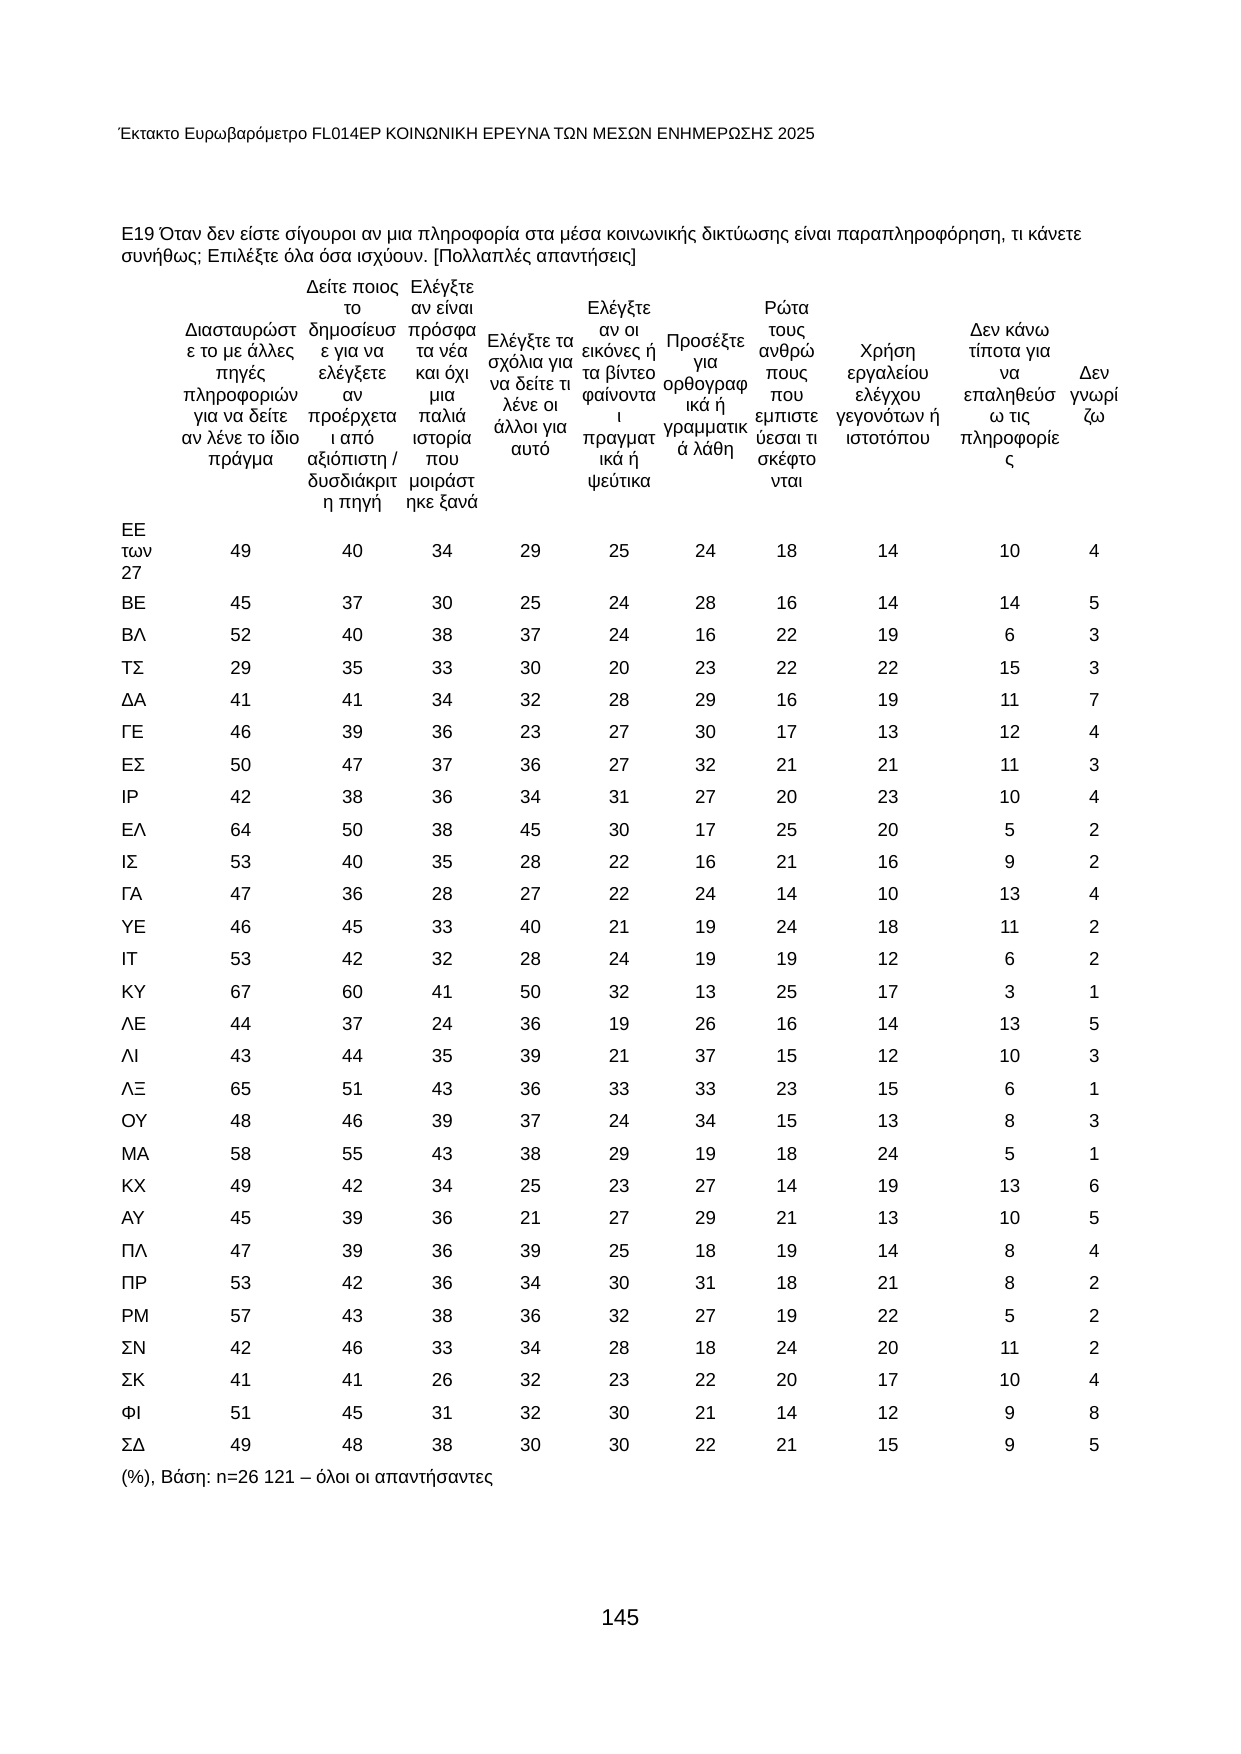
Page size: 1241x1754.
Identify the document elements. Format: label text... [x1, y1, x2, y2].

table_cell 10 [954, 1202, 1065, 1234]
table_cell 60 [303, 975, 402, 1007]
table_cell 13 [954, 878, 1065, 910]
table_cell ΛΕ [118, 1008, 178, 1040]
table_cell ΙΤ [118, 943, 178, 975]
table_cell 39 [402, 1105, 482, 1137]
table_cell 53 [178, 1267, 303, 1299]
table_cell ΣΚ [118, 1364, 178, 1396]
table_cell 45 [482, 813, 578, 845]
table_cell 7 [1065, 684, 1123, 716]
table_cell 4 [1065, 1234, 1123, 1267]
table_cell 21 [751, 1429, 822, 1461]
table_cell 4 [1065, 1364, 1123, 1396]
table_cell 24 [578, 1105, 659, 1137]
table_cell 36 [402, 1234, 482, 1267]
table_cell 36 [402, 716, 482, 748]
table_cell 16 [751, 586, 822, 619]
table_cell 27 [660, 781, 751, 813]
table_cell 38 [402, 813, 482, 845]
table_cell 9 [954, 1396, 1065, 1428]
table_cell ΥΕ [118, 910, 178, 943]
table_cell 23 [822, 781, 954, 813]
table_cell 2 [1065, 1331, 1123, 1364]
table_cell 38 [402, 1299, 482, 1331]
table_cell ΚΧ [118, 1169, 178, 1202]
table_cell 30 [578, 1429, 659, 1461]
table_cell 29 [660, 684, 751, 716]
table_cell 20 [822, 1331, 954, 1364]
table_cell 38 [402, 1429, 482, 1461]
table_cell 3 [1065, 1040, 1123, 1072]
table_cell 18 [751, 1137, 822, 1169]
table_cell 41 [178, 1364, 303, 1396]
table_cell 10 [954, 781, 1065, 813]
table_cell 5 [1065, 1202, 1123, 1234]
table_cell 36 [402, 781, 482, 813]
table_cell 12 [822, 943, 954, 975]
table_cell Δεν γνωρίζω [1065, 273, 1123, 516]
table_cell 28 [482, 943, 578, 975]
table_cell 19 [822, 619, 954, 651]
table_cell 23 [660, 651, 751, 683]
table_cell ΚΥ [118, 975, 178, 1007]
table_cell 58 [178, 1137, 303, 1169]
table_cell 14 [822, 1008, 954, 1040]
table_cell 5 [954, 1299, 1065, 1331]
table_cell 65 [178, 1072, 303, 1104]
table_cell 12 [954, 716, 1065, 748]
table_cell 36 [402, 1202, 482, 1234]
table_cell 53 [178, 845, 303, 878]
table_cell 37 [303, 1008, 402, 1040]
table_cell 28 [578, 684, 659, 716]
table_cell 45 [303, 1396, 402, 1428]
table_cell 4 [1065, 516, 1123, 586]
table_cell 34 [482, 1331, 578, 1364]
table_cell 36 [303, 878, 402, 910]
table_cell 24 [751, 910, 822, 943]
table_cell 29 [660, 1202, 751, 1234]
table_cell 3 [1065, 748, 1123, 781]
table_cell 28 [660, 586, 751, 619]
table_cell 24 [751, 1331, 822, 1364]
table_cell 5 [1065, 1008, 1123, 1040]
table_cell 48 [303, 1429, 402, 1461]
table_cell ΛΙ [118, 1040, 178, 1072]
table_cell 2 [1065, 845, 1123, 878]
table_cell 14 [751, 1169, 822, 1202]
table_cell 20 [751, 1364, 822, 1396]
table_cell 20 [751, 781, 822, 813]
table_cell 30 [482, 1429, 578, 1461]
table_cell 1 [1065, 1137, 1123, 1169]
table_cell 32 [578, 1299, 659, 1331]
table_cell 47 [178, 878, 303, 910]
table_cell 15 [751, 1040, 822, 1072]
table_cell 34 [402, 684, 482, 716]
table_cell ΛΞ [118, 1072, 178, 1104]
table_cell ΜΑ [118, 1137, 178, 1169]
table_cell 42 [303, 943, 402, 975]
table_cell 48 [178, 1105, 303, 1137]
table_cell 18 [660, 1331, 751, 1364]
table_cell 45 [178, 586, 303, 619]
table_cell 17 [660, 813, 751, 845]
table_cell 43 [402, 1137, 482, 1169]
table_cell ΕΣ [118, 748, 178, 781]
table_cell 8 [954, 1267, 1065, 1299]
table_cell 38 [303, 781, 402, 813]
table_cell 49 [178, 1169, 303, 1202]
table_cell 27 [660, 1169, 751, 1202]
table_cell ΔΑ [118, 684, 178, 716]
table_cell 27 [660, 1299, 751, 1331]
table_cell 41 [178, 684, 303, 716]
table_cell 41 [303, 684, 402, 716]
table_cell 14 [822, 1234, 954, 1267]
table_cell 19 [660, 943, 751, 975]
table_cell 3 [1065, 651, 1123, 683]
table_cell 39 [303, 716, 402, 748]
table_cell ΒΛ [118, 619, 178, 651]
table_cell 31 [578, 781, 659, 813]
table_cell 23 [751, 1072, 822, 1104]
table_cell 49 [178, 516, 303, 586]
table_cell 31 [660, 1267, 751, 1299]
table_cell 19 [578, 1008, 659, 1040]
table_cell 35 [402, 1040, 482, 1072]
table_cell 11 [954, 748, 1065, 781]
table_cell 25 [578, 1234, 659, 1267]
table_cell ΟΥ [118, 1105, 178, 1137]
table_cell 18 [822, 910, 954, 943]
table_cell 28 [482, 845, 578, 878]
table_cell 17 [822, 975, 954, 1007]
table_cell 17 [751, 716, 822, 748]
table_cell 27 [578, 748, 659, 781]
table_cell Ελέγξτε τα σχόλια για να δείτε τι λένε οι άλλοι για αυτό [482, 273, 578, 516]
table_cell 46 [178, 910, 303, 943]
table_cell 32 [660, 748, 751, 781]
table_cell ΙΡ [118, 781, 178, 813]
table_cell 21 [751, 1202, 822, 1234]
table_cell 8 [954, 1234, 1065, 1267]
table_cell 30 [660, 716, 751, 748]
table_cell 2 [1065, 1267, 1123, 1299]
table_cell Ρώτα τους ανθρώπους που εμπιστεύεσαι τι σκέφτονται [751, 273, 822, 516]
table_cell 33 [402, 651, 482, 683]
table_cell 2 [1065, 910, 1123, 943]
table_cell 9 [954, 1429, 1065, 1461]
table_cell 33 [578, 1072, 659, 1104]
table_cell 44 [303, 1040, 402, 1072]
table_cell 10 [954, 516, 1065, 586]
table_cell 15 [751, 1105, 822, 1137]
table_cell 21 [751, 845, 822, 878]
table_cell 47 [178, 1234, 303, 1267]
table_cell 19 [751, 1234, 822, 1267]
table_cell 34 [402, 516, 482, 586]
table_cell 35 [402, 845, 482, 878]
table_cell ΠΛ [118, 1234, 178, 1267]
table_cell 30 [578, 813, 659, 845]
table_cell 25 [482, 586, 578, 619]
table_cell 33 [402, 1331, 482, 1364]
table_cell 50 [482, 975, 578, 1007]
table_cell 21 [822, 748, 954, 781]
table_cell 22 [660, 1429, 751, 1461]
table_cell 45 [178, 1202, 303, 1234]
table_cell 44 [178, 1008, 303, 1040]
table_cell 33 [660, 1072, 751, 1104]
table_cell 18 [660, 1234, 751, 1267]
table_cell 50 [303, 813, 402, 845]
table_cell 46 [303, 1331, 402, 1364]
table_cell 37 [660, 1040, 751, 1072]
table_cell 55 [303, 1137, 402, 1169]
table_cell Δεν κάνω τίποτα για να επαληθεύσω τις πληροφορίες [954, 273, 1065, 516]
table_cell Προσέξτε για ορθογραφικά ή γραμματικά λάθη [660, 273, 751, 516]
table_cell 10 [822, 878, 954, 910]
table_cell 3 [1065, 1105, 1123, 1137]
table_cell 19 [660, 910, 751, 943]
table_cell 21 [578, 1040, 659, 1072]
table_cell 40 [303, 845, 402, 878]
table_cell 36 [482, 1299, 578, 1331]
table_cell 30 [482, 651, 578, 683]
table_cell 21 [751, 748, 822, 781]
table_cell 39 [303, 1202, 402, 1234]
table_cell 21 [578, 910, 659, 943]
table_cell 21 [822, 1267, 954, 1299]
table_cell 22 [822, 1299, 954, 1331]
table_cell 46 [303, 1105, 402, 1137]
table_cell 23 [578, 1364, 659, 1396]
table_cell 34 [482, 781, 578, 813]
table_cell 43 [303, 1299, 402, 1331]
table_cell 14 [822, 586, 954, 619]
table_cell 2 [1065, 813, 1123, 845]
table_cell 29 [178, 651, 303, 683]
table_cell 30 [402, 586, 482, 619]
table_cell 5 [954, 813, 1065, 845]
table_cell 32 [402, 943, 482, 975]
table_cell 24 [660, 516, 751, 586]
table_cell 5 [1065, 586, 1123, 619]
table_cell 36 [482, 1072, 578, 1104]
table_cell 10 [954, 1040, 1065, 1072]
table_cell ΠΡ [118, 1267, 178, 1299]
table_cell 38 [402, 619, 482, 651]
table_cell 19 [660, 1137, 751, 1169]
table_cell 39 [303, 1234, 402, 1267]
table_cell 26 [660, 1008, 751, 1040]
table_cell 28 [578, 1331, 659, 1364]
table_cell 23 [482, 716, 578, 748]
table_cell 1 [1065, 1072, 1123, 1104]
table_cell 11 [954, 910, 1065, 943]
table_cell 16 [660, 845, 751, 878]
table_cell Χρήση εργαλείου ελέγχου γεγονότων ή ιστοτόπου [822, 273, 954, 516]
table_cell 35 [303, 651, 402, 683]
table_cell 41 [303, 1364, 402, 1396]
table_cell ΣΝ [118, 1331, 178, 1364]
table_cell 5 [954, 1137, 1065, 1169]
table_cell 13 [822, 1202, 954, 1234]
table_cell 26 [402, 1364, 482, 1396]
table_cell 13 [954, 1008, 1065, 1040]
table_cell 14 [822, 516, 954, 586]
table_cell 15 [822, 1429, 954, 1461]
table_cell 4 [1065, 716, 1123, 748]
table_cell 51 [178, 1396, 303, 1428]
table_cell 19 [822, 684, 954, 716]
table_cell 32 [482, 684, 578, 716]
table_cell 29 [482, 516, 578, 586]
table_cell ΓΕ [118, 716, 178, 748]
table_cell 13 [822, 1105, 954, 1137]
table_cell 30 [578, 1396, 659, 1428]
table_cell 52 [178, 619, 303, 651]
table_cell 14 [751, 878, 822, 910]
table_cell 6 [954, 1072, 1065, 1104]
table_cell 37 [482, 619, 578, 651]
table_cell ΤΣ [118, 651, 178, 683]
table_cell 1 [1065, 975, 1123, 1007]
table_cell 25 [578, 516, 659, 586]
table_cell ΦΙ [118, 1396, 178, 1428]
table_cell 36 [482, 748, 578, 781]
table_cell Ελέγξτε αν οι εικόνες ή τα βίντεο φαίνονται πραγματικά ή ψεύτικα [578, 273, 659, 516]
table_cell 9 [954, 845, 1065, 878]
table_cell ΙΣ [118, 845, 178, 878]
table_cell 39 [482, 1040, 578, 1072]
table_cell 11 [954, 1331, 1065, 1364]
table_cell 18 [751, 1267, 822, 1299]
table_cell 16 [822, 845, 954, 878]
table_cell 27 [482, 878, 578, 910]
table_cell 42 [178, 781, 303, 813]
table_cell 42 [303, 1169, 402, 1202]
table_cell ΒΕ [118, 586, 178, 619]
table_cell 67 [178, 975, 303, 1007]
table_cell Δείτε ποιος το δημοσίευσε για να ελέγξετε αν προέρχεται από αξιόπιστη / δυσδιάκριτη πηγή [303, 273, 402, 516]
table_cell 39 [482, 1234, 578, 1267]
table_cell 19 [751, 943, 822, 975]
table_cell 3 [954, 975, 1065, 1007]
table_cell 25 [751, 813, 822, 845]
table_cell 3 [1065, 619, 1123, 651]
table_cell 12 [822, 1040, 954, 1072]
table_cell 24 [578, 619, 659, 651]
table_cell ΕΛ [118, 813, 178, 845]
table_cell 22 [578, 845, 659, 878]
table_cell Διασταυρώστε το με άλλες πηγές πληροφοριών για να δείτε αν λένε το ίδιο πράγμα [178, 273, 303, 516]
table_cell Ελέγξτε αν είναι πρόσφατα νέα και όχι μια παλιά ιστορία που μοιράστηκε ξανά [402, 273, 482, 516]
table_cell 20 [578, 651, 659, 683]
table_cell 32 [578, 975, 659, 1007]
table_cell ΡΜ [118, 1299, 178, 1331]
table_cell 16 [751, 1008, 822, 1040]
table_cell 29 [578, 1137, 659, 1169]
table_cell 46 [178, 716, 303, 748]
table_cell 22 [578, 878, 659, 910]
table_header Ε19 Όταν δεν είστε σίγουροι αν μια πληροφορία στα μέσα κοινωνικής δικτύωσης είναι παραπληροφόρηση, τι κάνετε συνήθως; Επιλέξτε όλα όσα ισχύουν. [Πολλαπλές απαντήσεις] [118, 217, 1123, 273]
table_cell 30 [578, 1267, 659, 1299]
table_cell ΣΔ [118, 1429, 178, 1461]
table_cell 57 [178, 1299, 303, 1331]
table_cell 21 [660, 1396, 751, 1428]
table_cell 43 [402, 1072, 482, 1104]
table_cell 45 [303, 910, 402, 943]
table_cell 24 [578, 943, 659, 975]
table_cell 40 [303, 516, 402, 586]
table_cell 37 [482, 1105, 578, 1137]
table_cell 25 [482, 1169, 578, 1202]
table_cell 24 [402, 1008, 482, 1040]
table_cell 40 [303, 619, 402, 651]
table_cell 15 [954, 651, 1065, 683]
table_cell 36 [402, 1267, 482, 1299]
table_cell 19 [751, 1299, 822, 1331]
table_cell 33 [402, 910, 482, 943]
table_cell 23 [578, 1169, 659, 1202]
table_cell 22 [660, 1364, 751, 1396]
table_cell 15 [822, 1072, 954, 1104]
table_cell 10 [954, 1364, 1065, 1396]
table_cell 64 [178, 813, 303, 845]
table_cell 22 [822, 651, 954, 683]
table_cell 36 [482, 1008, 578, 1040]
table_cell 19 [822, 1169, 954, 1202]
table_cell [118, 273, 178, 516]
table_cell 6 [954, 943, 1065, 975]
table_cell 4 [1065, 781, 1123, 813]
table_cell 14 [751, 1396, 822, 1428]
table_cell 40 [482, 910, 578, 943]
table_cell 37 [303, 586, 402, 619]
table_cell 34 [402, 1169, 482, 1202]
table_cell ΕΕ των 27 [118, 516, 178, 586]
table_cell 24 [578, 586, 659, 619]
table_cell (%), Βάση: n=26 121 – όλοι οι απαντήσαντες [118, 1461, 1123, 1493]
table_cell 47 [303, 748, 402, 781]
table_cell 41 [402, 975, 482, 1007]
table_cell 49 [178, 1429, 303, 1461]
table_cell 22 [751, 619, 822, 651]
table_cell 24 [822, 1137, 954, 1169]
table_cell 42 [303, 1267, 402, 1299]
table_cell 13 [822, 716, 954, 748]
table_cell 12 [822, 1396, 954, 1428]
table_cell 38 [482, 1137, 578, 1169]
table_cell 50 [178, 748, 303, 781]
table_cell 16 [751, 684, 822, 716]
table_cell ΓΑ [118, 878, 178, 910]
table_cell 37 [402, 748, 482, 781]
table_cell 13 [954, 1169, 1065, 1202]
table_cell ΑΥ [118, 1202, 178, 1234]
table_cell 32 [482, 1364, 578, 1396]
table_cell 27 [578, 716, 659, 748]
table_cell 51 [303, 1072, 402, 1104]
table_cell 31 [402, 1396, 482, 1428]
table_cell 2 [1065, 1299, 1123, 1331]
table_cell 11 [954, 684, 1065, 716]
table_cell 42 [178, 1331, 303, 1364]
table_cell 28 [402, 878, 482, 910]
table_cell 27 [578, 1202, 659, 1234]
table_cell 6 [954, 619, 1065, 651]
table_cell 17 [822, 1364, 954, 1396]
table_cell 20 [822, 813, 954, 845]
table_cell 5 [1065, 1429, 1123, 1461]
table_cell 34 [482, 1267, 578, 1299]
table_cell 32 [482, 1396, 578, 1428]
table_cell 25 [751, 975, 822, 1007]
table_cell 21 [482, 1202, 578, 1234]
table_cell 18 [751, 516, 822, 586]
table_cell 43 [178, 1040, 303, 1072]
table_cell 8 [1065, 1396, 1123, 1428]
table_cell 34 [660, 1105, 751, 1137]
table_cell 16 [660, 619, 751, 651]
table_cell 53 [178, 943, 303, 975]
table_cell 24 [660, 878, 751, 910]
table_cell 22 [751, 651, 822, 683]
table_cell 6 [1065, 1169, 1123, 1202]
table_cell 2 [1065, 943, 1123, 975]
table_cell 8 [954, 1105, 1065, 1137]
table_cell 13 [660, 975, 751, 1007]
table_cell 4 [1065, 878, 1123, 910]
table_cell 14 [954, 586, 1065, 619]
